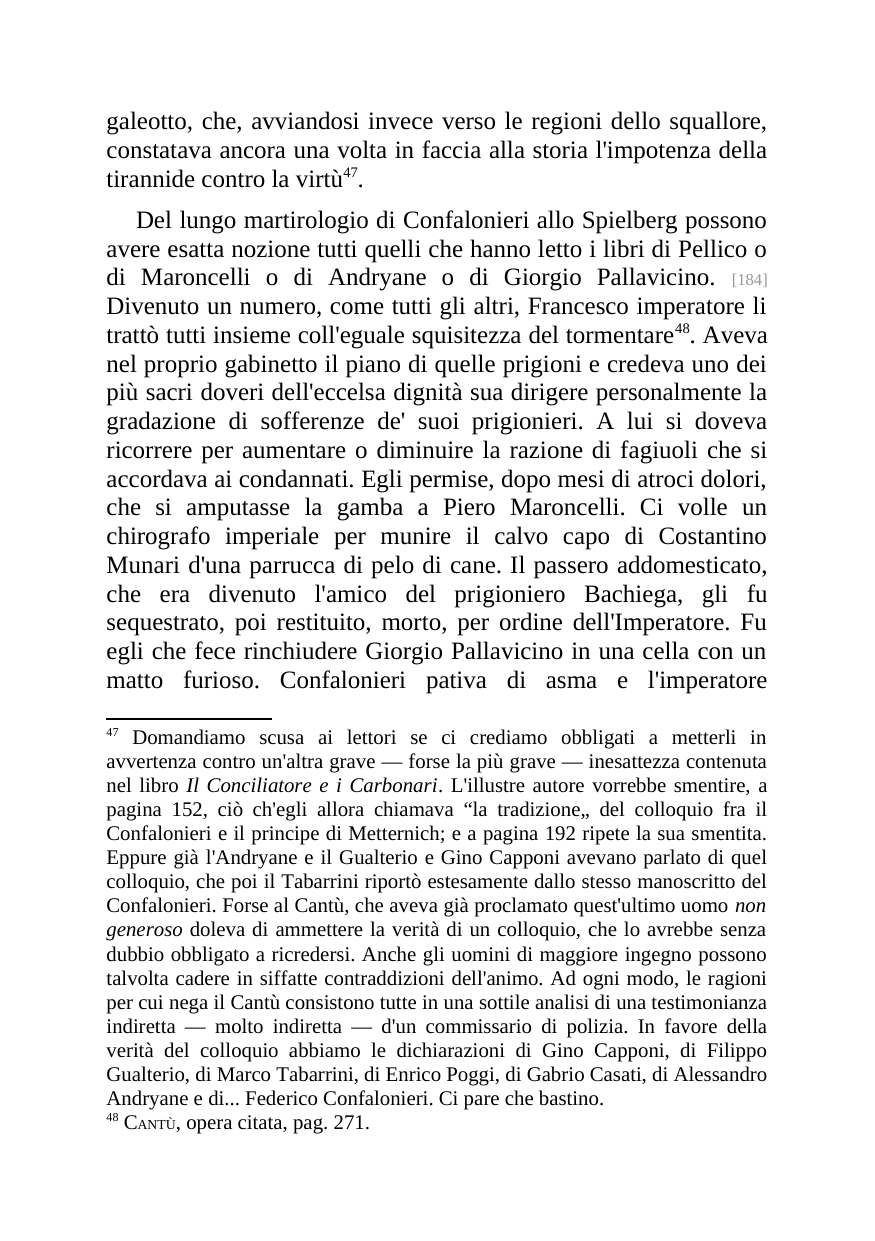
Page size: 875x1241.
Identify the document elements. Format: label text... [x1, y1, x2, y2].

text Cantù, opera citata, pag. 271. [106, 1110, 768, 1134]
text galeotto, che, avviandosi invece verso le regioni dello squallore, constatava ancora una volta in faccia alla storia l'impotenza della tirannide contro la virtù. [106, 106, 768, 192]
text Del lungo martirologio di Confalonieri allo Spielberg possono avere esatta nozione tutti quelli che hanno letto i libri di Pellico o di Maroncelli o di Andryane o di Giorgio Pallavicino. [184] Divenuto un numero, come tutti gli altri, Francesco imperatore li trattò tutti insieme coll'eguale squisitezza del tormentare. Aveva nel proprio gabinetto il piano di quelle prigioni e credeva uno dei più sacri doveri dell'eccelsa dignità sua dirigere personalmente la gradazione di sofferenze de' suoi prigionieri. A lui si doveva ricorrere per aumentare o diminuire la razione di fagiuoli che si accordava ai condannati. Egli permise, dopo mesi di atroci dolori, che si amputasse la gamba a Piero Maroncelli. Ci volle un chirografo imperiale per munire il calvo capo di Costantino Munari d'una parrucca di pelo di cane. Il passero addomesticato, che era divenuto l'amico del prigioniero Bachiega, gli fu sequestrato, poi restituito, morto, per ordine dell'Imperatore. Fu egli che fece rinchiudere Giorgio Pallavicino in una cella con un matto furioso. Confalonieri pativa di asma e l'imperatore [106, 205, 768, 694]
text Domandiamo scusa ai lettori se ci crediamo obbligati a metterli in avvertenza contro un'altra grave — forse la più grave — inesattezza contenuta nel libro Il Conciliatore e i Carbonari. L'illustre autore vorrebbe smentire, a pagina 152, ciò ch'egli allora chiamava “la tradizione„ del colloquio fra il Confalonieri e il principe di Metternich; e a pagina 192 ripete la sua smentita. Eppure già l'Andryane e il Gualterio e Gino Capponi avevano parlato di quel colloquio, che poi il Tabarrini riportò estesamente dallo stesso manoscritto del Confalonieri. Forse al Cantù, che aveva già proclamato quest'ultimo uomo non generoso doleva di ammettere la verità di un colloquio, che lo avrebbe senza dubbio obbligato a ricredersi. Anche gli uomini di maggiore ingegno possono talvolta cadere in siffatte contraddizioni dell'animo. Ad ogni modo, le ragioni per cui nega il Cantù consistono tutte in una sottile analisi di una testimonianza indiretta — molto indiretta — d'un commissario di polizia. In favore della verità del colloquio abbiamo le dichiarazioni di Gino Capponi, di Filippo Gualterio, di Marco Tabarrini, di Enrico Poggi, di Gabrio Casati, di Alessandro Andryane e di... Federico Confalonieri. Ci pare che bastino. [106, 725, 768, 1110]
